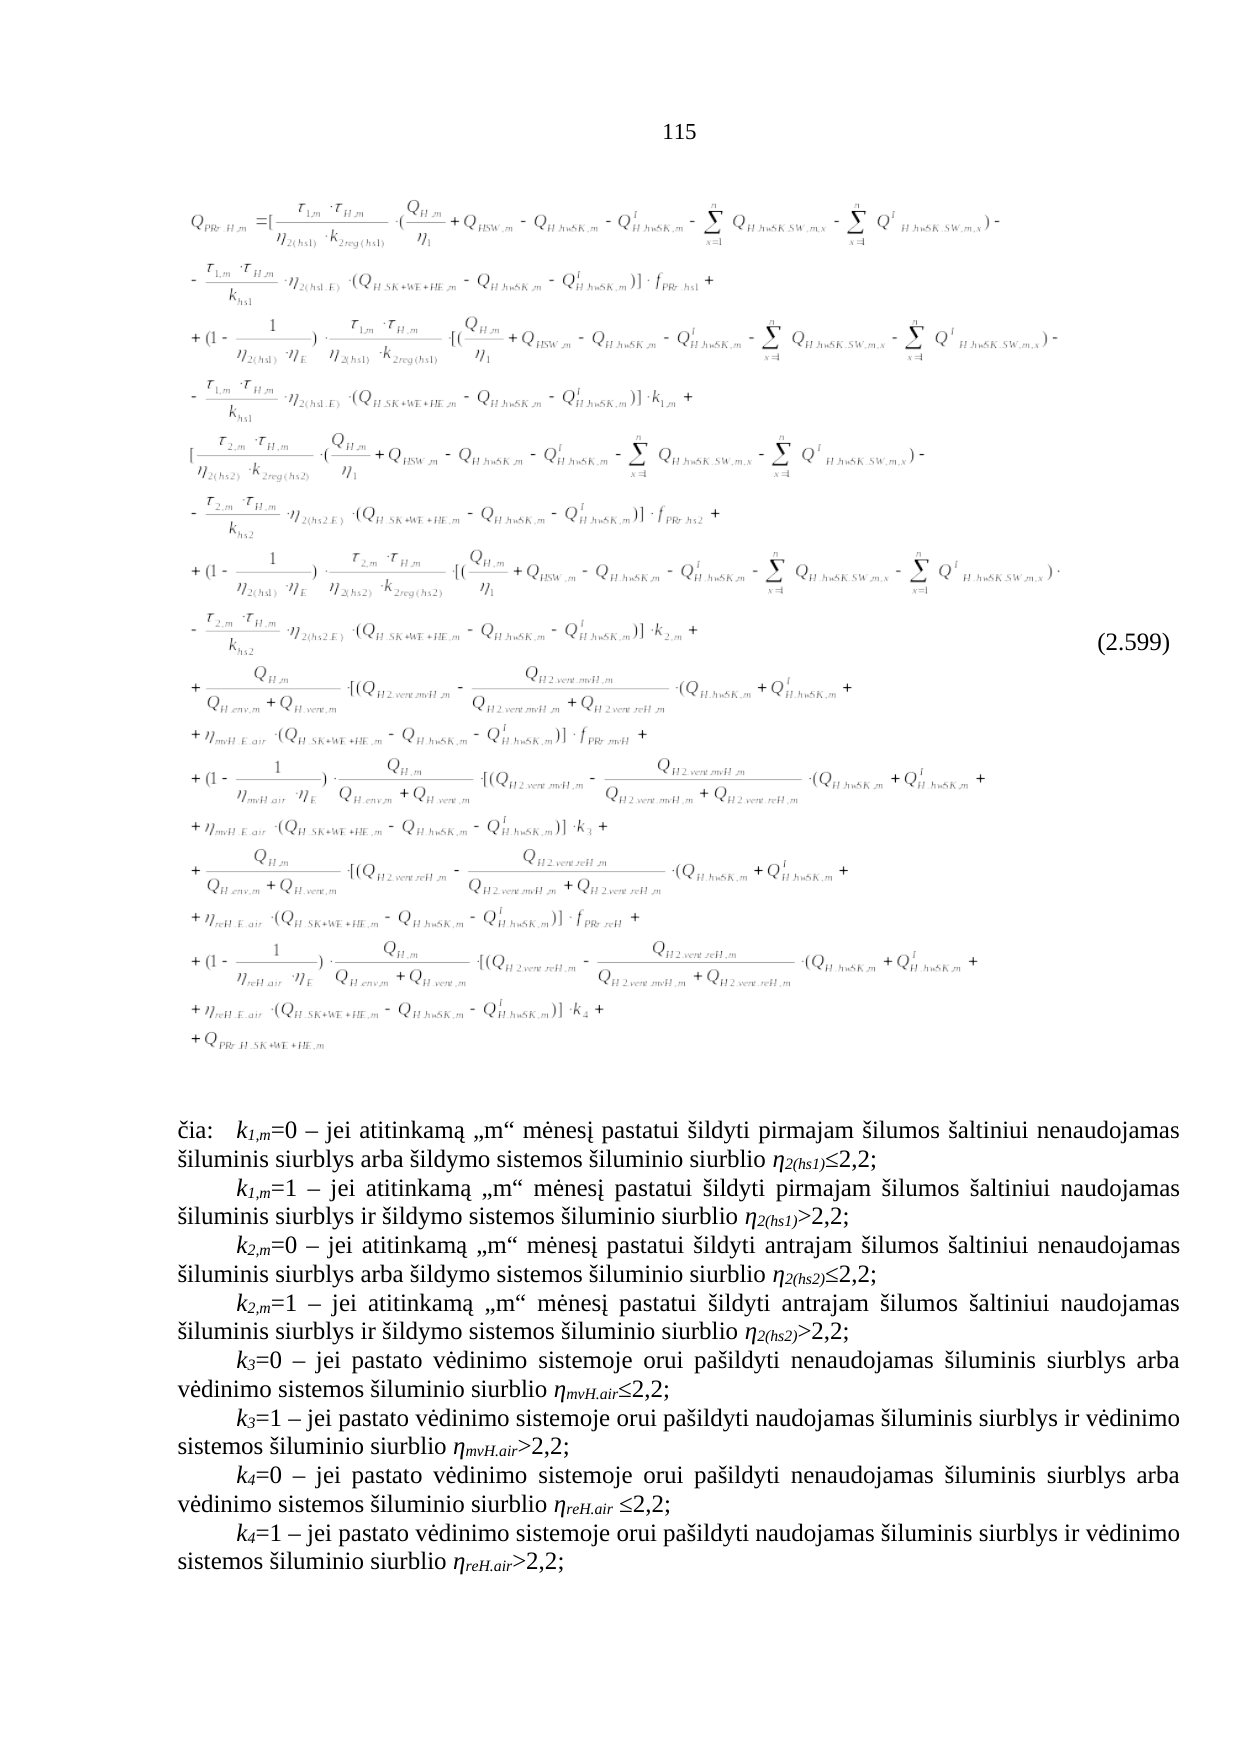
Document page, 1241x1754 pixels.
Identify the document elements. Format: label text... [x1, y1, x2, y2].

text k1,m=1 – jei atitinkamą „m“ mėnesį pastatui šildyti pirmajam šilumos šaltiniui naudojamas šiluminis siurblys ir šildymo sistemos šiluminio siurblio η2(hs1)>2,2; [177, 1173, 1181, 1230]
text k4=1 – jei pastato vėdinimo sistemoje orui pašildyti naudojamas šiluminis siurblys ir vėdinimo sistemos šiluminio siurblio ηreH.air>2,2; [177, 1518, 1181, 1575]
text k2,m=0 – jei atitinkamą „m“ mėnesį pastatui šildyti antrajam šilumos šaltiniui nenaudojamas šiluminis siurblys arba šildymo sistemos šiluminio siurblio η2(hs2)≤2,2; [177, 1230, 1181, 1288]
text k3=1 – jei pastato vėdinimo sistemoje orui pašildyti naudojamas šiluminis siurblys ir vėdinimo sistemos šiluminio siurblio ηmvH.air>2,2; [177, 1403, 1181, 1460]
table_header [177, 196, 1059, 1058]
text k2,m=1 – jei atitinkamą „m“ mėnesį pastatui šildyti antrajam šilumos šaltiniui naudojamas šiluminis siurblys ir šildymo sistemos šiluminio siurblio η2(hs2)>2,2; [177, 1288, 1181, 1345]
text k4=0 – jei pastato vėdinimo sistemoje orui pašildyti nenaudojamas šiluminis siurblys arba vėdinimo sistemos šiluminio siurblio ηreH.air ≤2,2; [177, 1460, 1181, 1518]
table_header (2.599) [1060, 196, 1181, 1058]
text k3=0 – jei pastato vėdinimo sistemoje orui pašildyti nenaudojamas šiluminis siurblys arba vėdinimo sistemos šiluminio siurblio ηmvH.air≤2,2; [177, 1345, 1181, 1403]
text čia: k1,m=0 – jei atitinkamą „m“ mėnesį pastatui šildyti pirmajam šilumos šaltiniui nenaudojamas šiluminis siurblys arba šildymo sistemos šiluminio siurblio η2(hs1)≤2,2; [177, 1115, 1181, 1173]
